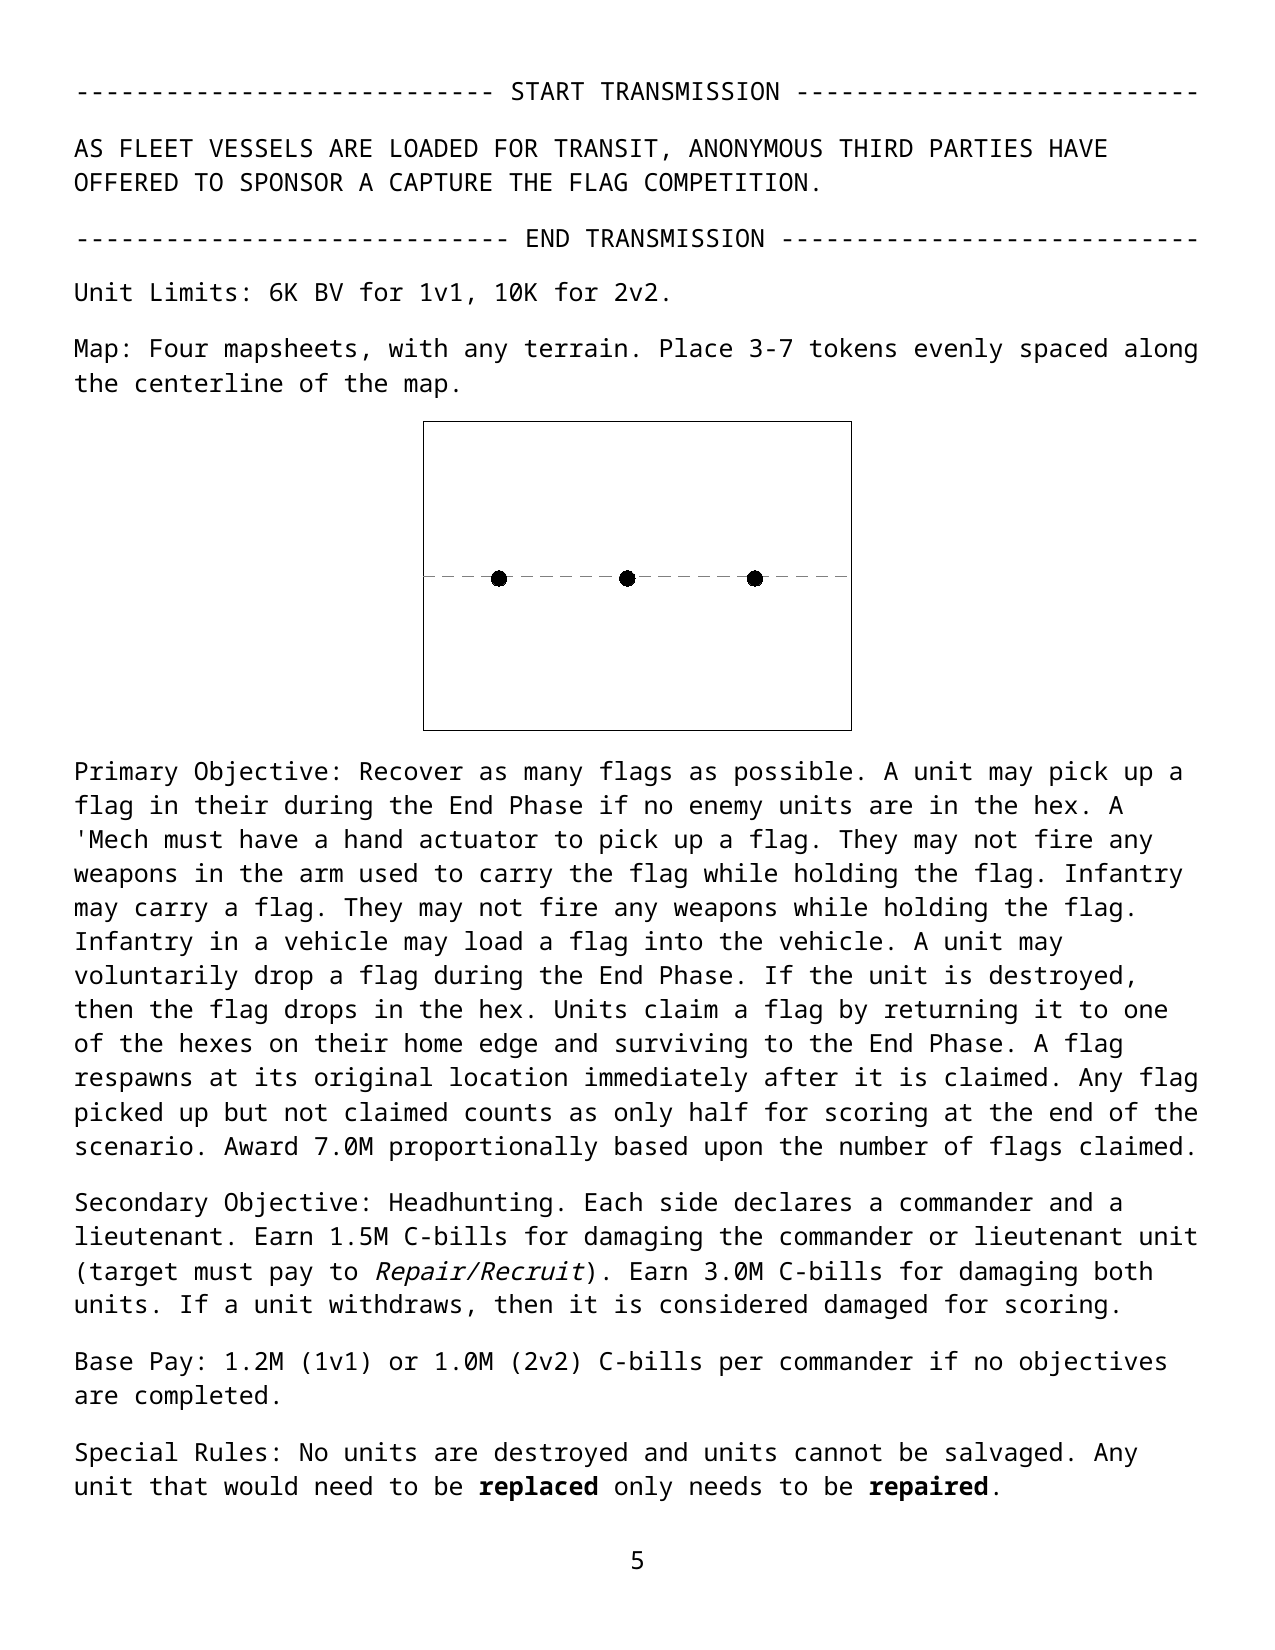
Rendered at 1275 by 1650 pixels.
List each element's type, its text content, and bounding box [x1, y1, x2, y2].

text ----------------------------- END TRANSMISSION ---------------------------- [73, 198, 1201, 255]
text Map: Four mapsheets, with any terrain. Place 3-7 tokens evenly spaced along the centerline of the map. [73, 331, 1201, 399]
text Special Rules: No units are destroyed and units cannot be salvaged. Any unit that would need to be replaced only needs to be repaired. [73, 1435, 1201, 1537]
text AS FLEET VESSELS ARE LOADED FOR TRANSIT, ANONYMOUS THIRD PARTIES HAVE OFFERED TO SPONSOR A CAPTURE THE FLAG COMPETITION. [73, 108, 1201, 198]
text Base Pay: 1.2M (1v1) or 1.0M (2v2) C-bills per commander if no objectives are completed. [73, 1344, 1201, 1412]
text Unit Limits: 6K BV for 1v1, 10K for 2v2. [73, 274, 1201, 308]
text Secondary Objective: Headhunting. Each side declares a commander and a lieutenant. Earn 1.5M C-bills for damaging the commander or lieutenant unit (target must pay to Repair/Recruit). Earn 3.0M C-bills for damaging both units. If a unit withdraws, then it is considered damaged for scoring. [73, 1185, 1201, 1321]
subtitle MISSION 1 [73, 255, 1201, 274]
text ---------------------------- START TRANSMISSION --------------------------- [73, 73, 1201, 108]
text Primary Objective: Recover as many flags as possible. A unit may pick up a flag in their during the End Phase if no enemy units are in the hex. A 'Mech must have a hand actuator to pick up a flag. They may not fire any weapons in the arm used to carry the flag while holding the flag. Infantry may carry a flag. They may not fire any weapons while holding the flag. Infantry in a vehicle may load a flag into the vehicle. A unit may voluntarily drop a flag during the End Phase. If the unit is destroyed, then the flag drops in the hex. Units claim a flag by returning it to one of the hexes on their home edge and surviving to the End Phase. A flag respawns at its original location immediately after it is claimed. Any flag picked up but not claimed counts as only half for scoring at the end of the scenario. Award 7.0M proportionally based upon the number of flags claimed. [73, 753, 1201, 1162]
